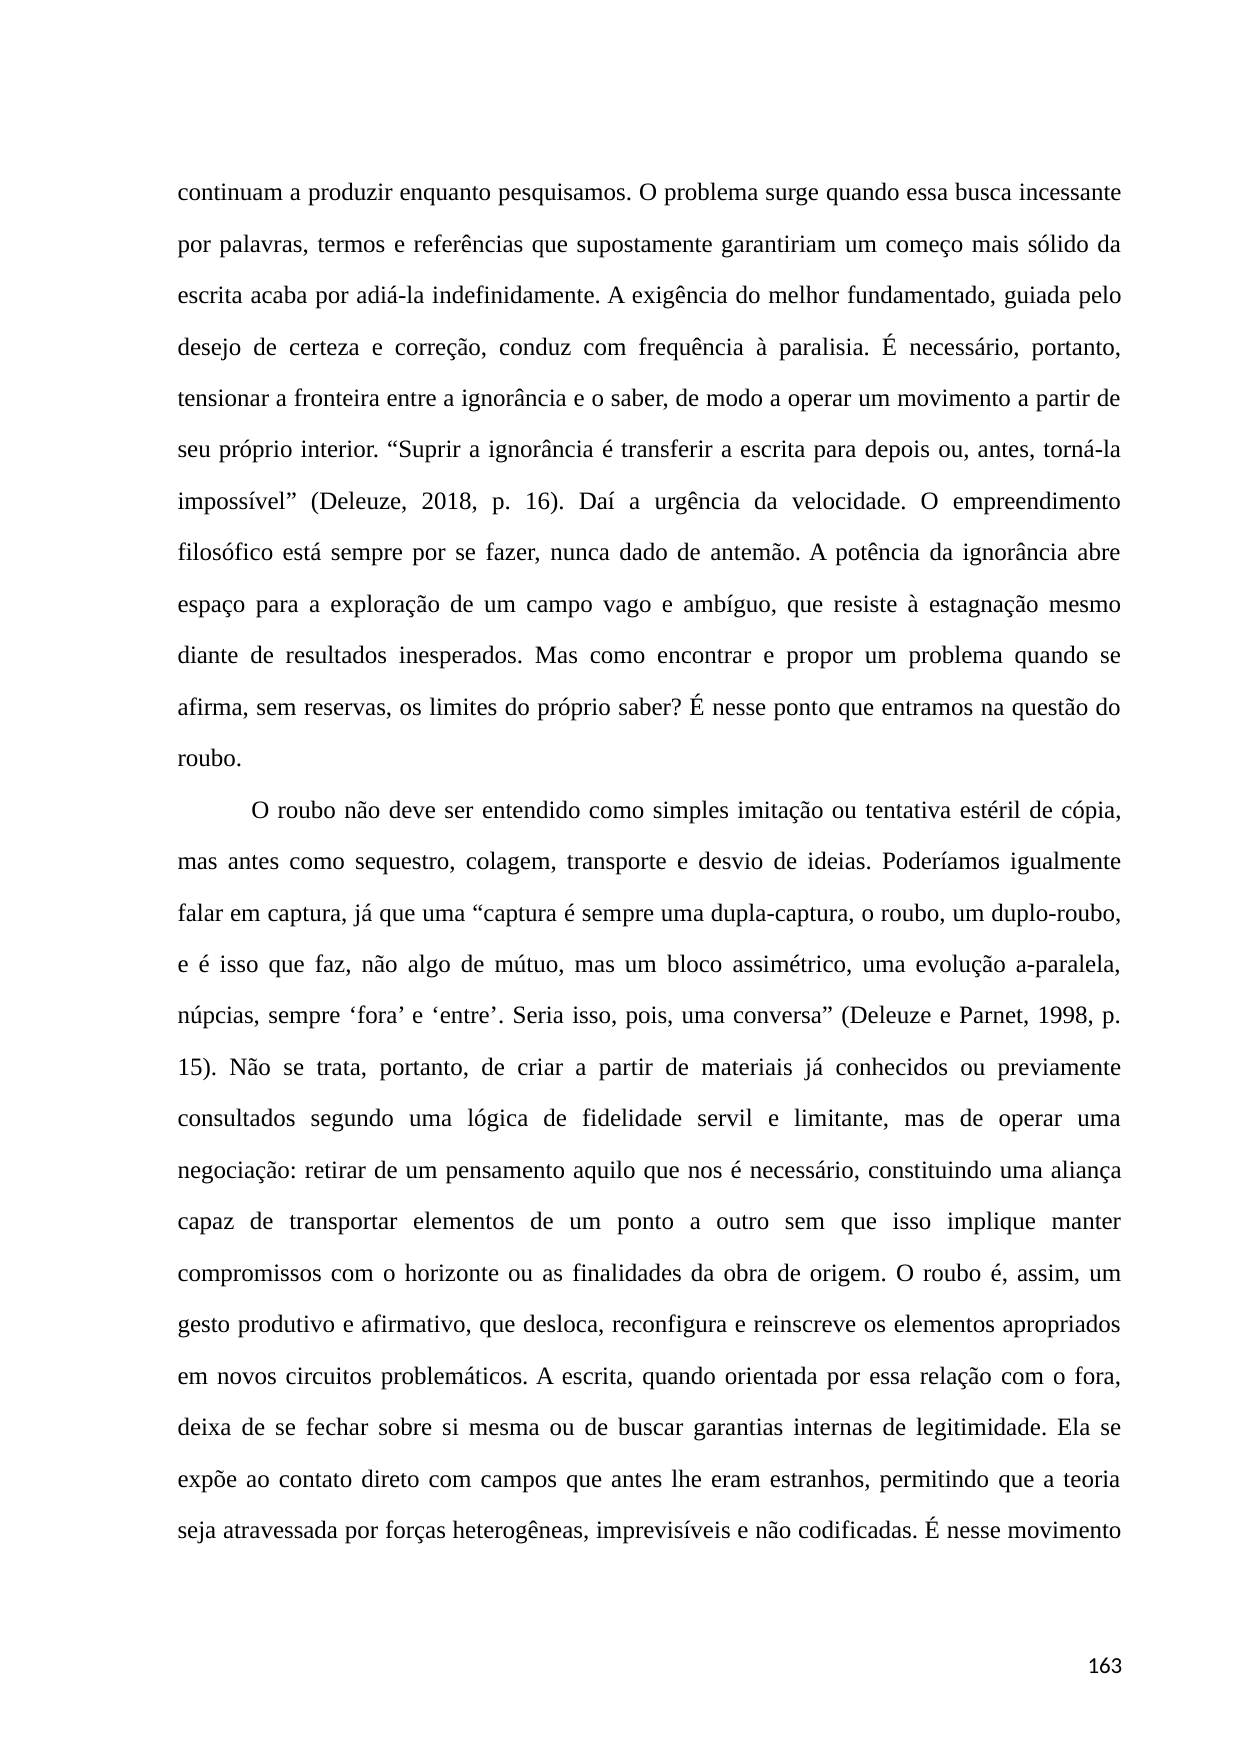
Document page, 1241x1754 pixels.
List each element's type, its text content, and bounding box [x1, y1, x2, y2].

text O roubo não deve ser entendido como simples imitação ou tentativa estéril de cópia, mas antes como sequestro, colagem, transporte e desvio de ideias. Poderíamos igualmente falar em captura, já que uma “captura é sempre uma dupla-captura, o roubo, um duplo-roubo, e é isso que faz, não algo de mútuo, mas um bloco assimétrico, uma evolução a-paralela, núpcias, sempre ‘fora’ e ‘entre’. Seria isso, pois, uma conversa” (Deleuze e Parnet, 1998, p. 15). Não se trata, portanto, de criar a partir de materiais já conhecidos ou previamente consultados segundo uma lógica de fidelidade servil e limitante, mas de operar uma negociação: retirar de um pensamento aquilo que nos é necessário, constituindo uma aliança capaz de transportar elementos de um ponto a outro sem que isso implique manter compromissos com o horizonte ou as finalidades da obra de origem. O roubo é, assim, um gesto produtivo e afirmativo, que desloca, reconfigura e reinscreve os elementos apropriados em novos circuitos problemáticos. A escrita, quando orientada por essa relação com o fora, deixa de se fechar sobre si mesma ou de buscar garantias internas de legitimidade. Ela se expõe ao contato direto com campos que antes lhe eram estranhos, permitindo que a teoria seja atravessada por forças heterogêneas, imprevisíveis e não codificadas. É nesse movimento [177, 795, 1122, 1544]
text continuam a produzir enquanto pesquisamos. O problema surge quando essa busca incessante por palavras, termos e referências que supostamente garantiriam um começo mais sólido da escrita acaba por adiá-la indefinidamente. A exigência do melhor fundamentado, guiada pelo desejo de certeza e correção, conduz com frequência à paralisia. É necessário, portanto, tensionar a fronteira entre a ignorância e o saber, de modo a operar um movimento a partir de seu próprio interior. “Suprir a ignorância é transferir a escrita para depois ou, antes, torná-la impossível” (Deleuze, 2018, p. 16). Daí a urgência da velocidade. O empreendimento filosófico está sempre por se fazer, nunca dado de antemão. A potência da ignorância abre espaço para a exploração de um campo vago e ambíguo, que resiste à estagnação mesmo diante de resultados inesperados. Mas como encontrar e propor um problema quando se afirma, sem reservas, os limites do próprio saber? É nesse ponto que entramos na questão do roubo. [177, 177, 1122, 772]
